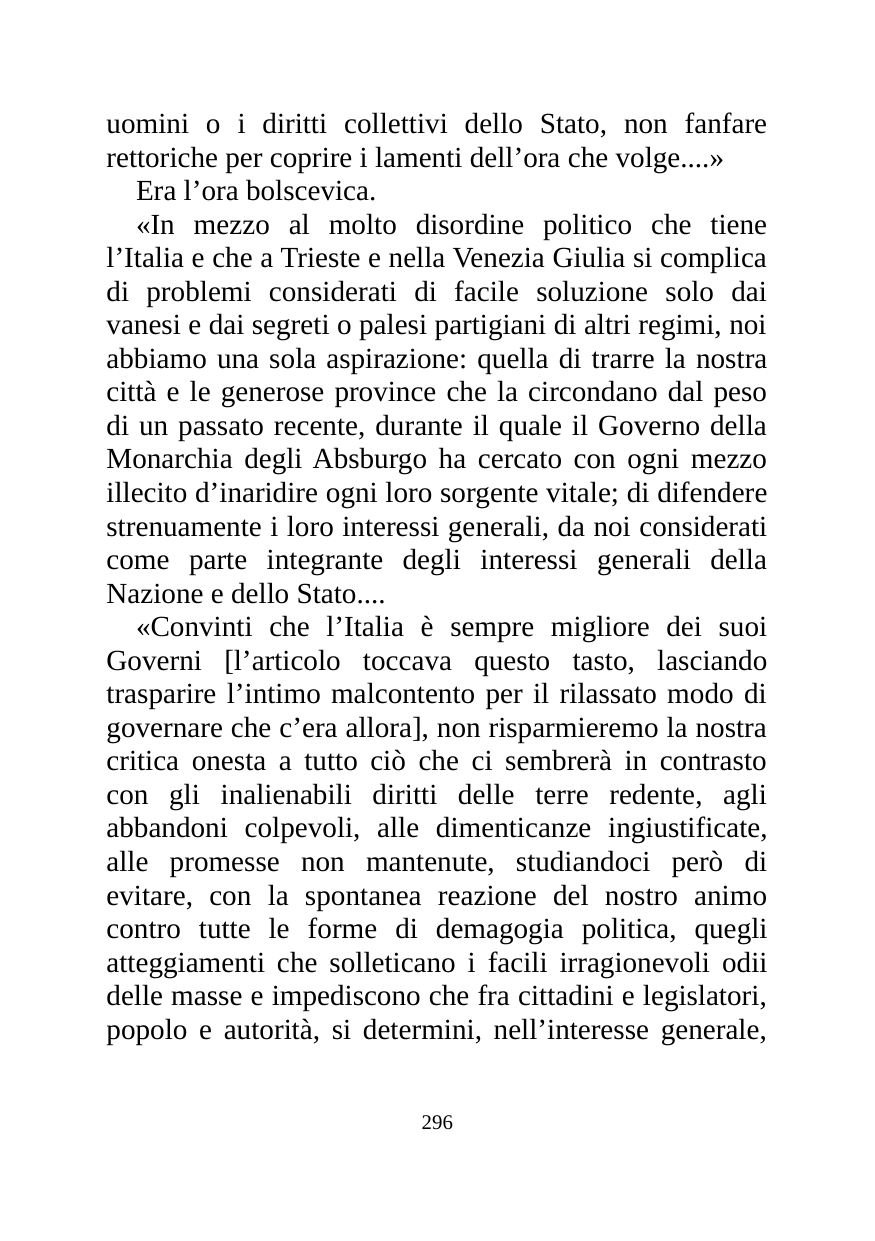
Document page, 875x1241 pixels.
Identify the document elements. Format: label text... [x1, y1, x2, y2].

text «Convinti che l’Italia è sempre migliore dei suoi Governi [l’articolo toccava questo tasto, lasciando trasparire l’intimo malcontento per il rilassato modo di governare che c’era allora], non risparmieremo la nostra critica onesta a tutto ciò che ci sembrerà in contrasto con gli inalienabili diritti delle terre redente, agli abbandoni colpevoli, alle dimenticanze ingiustificate, alle promesse non mantenute, studiandoci però di evitare, con la spontanea reazione del nostro animo contro tutte le forme di demagogia politica, quegli atteggiamenti che solleticano i facili irragionevoli odii delle masse e impediscono che fra cittadini e legislatori, popolo e autorità, si determini, nell’interesse generale, [106, 609, 768, 1045]
text uomini o i diritti collettivi dello Stato, non fanfare rettoriche per coprire i lamenti dell’ora che volge....» [106, 106, 768, 173]
text «In mezzo al molto disordine politico che tiene l’Italia e che a Trieste e nella Venezia Giulia si complica di problemi considerati di facile soluzione solo dai vanesi e dai segreti o palesi partigiani di altri regimi, noi abbiamo una sola aspirazione: quella di trarre la nostra città e le generose province che la circondano dal peso di un passato recente, durante il quale il Governo della Monarchia degli Absburgo ha cercato con ogni mezzo illecito d’inaridire ogni loro sorgente vitale; di difendere strenuamente i loro interessi generali, da noi considerati come parte integrante degli interessi generali della Nazione e dello Stato.... [106, 207, 768, 609]
text Era l’ora bolscevica. [106, 173, 768, 207]
